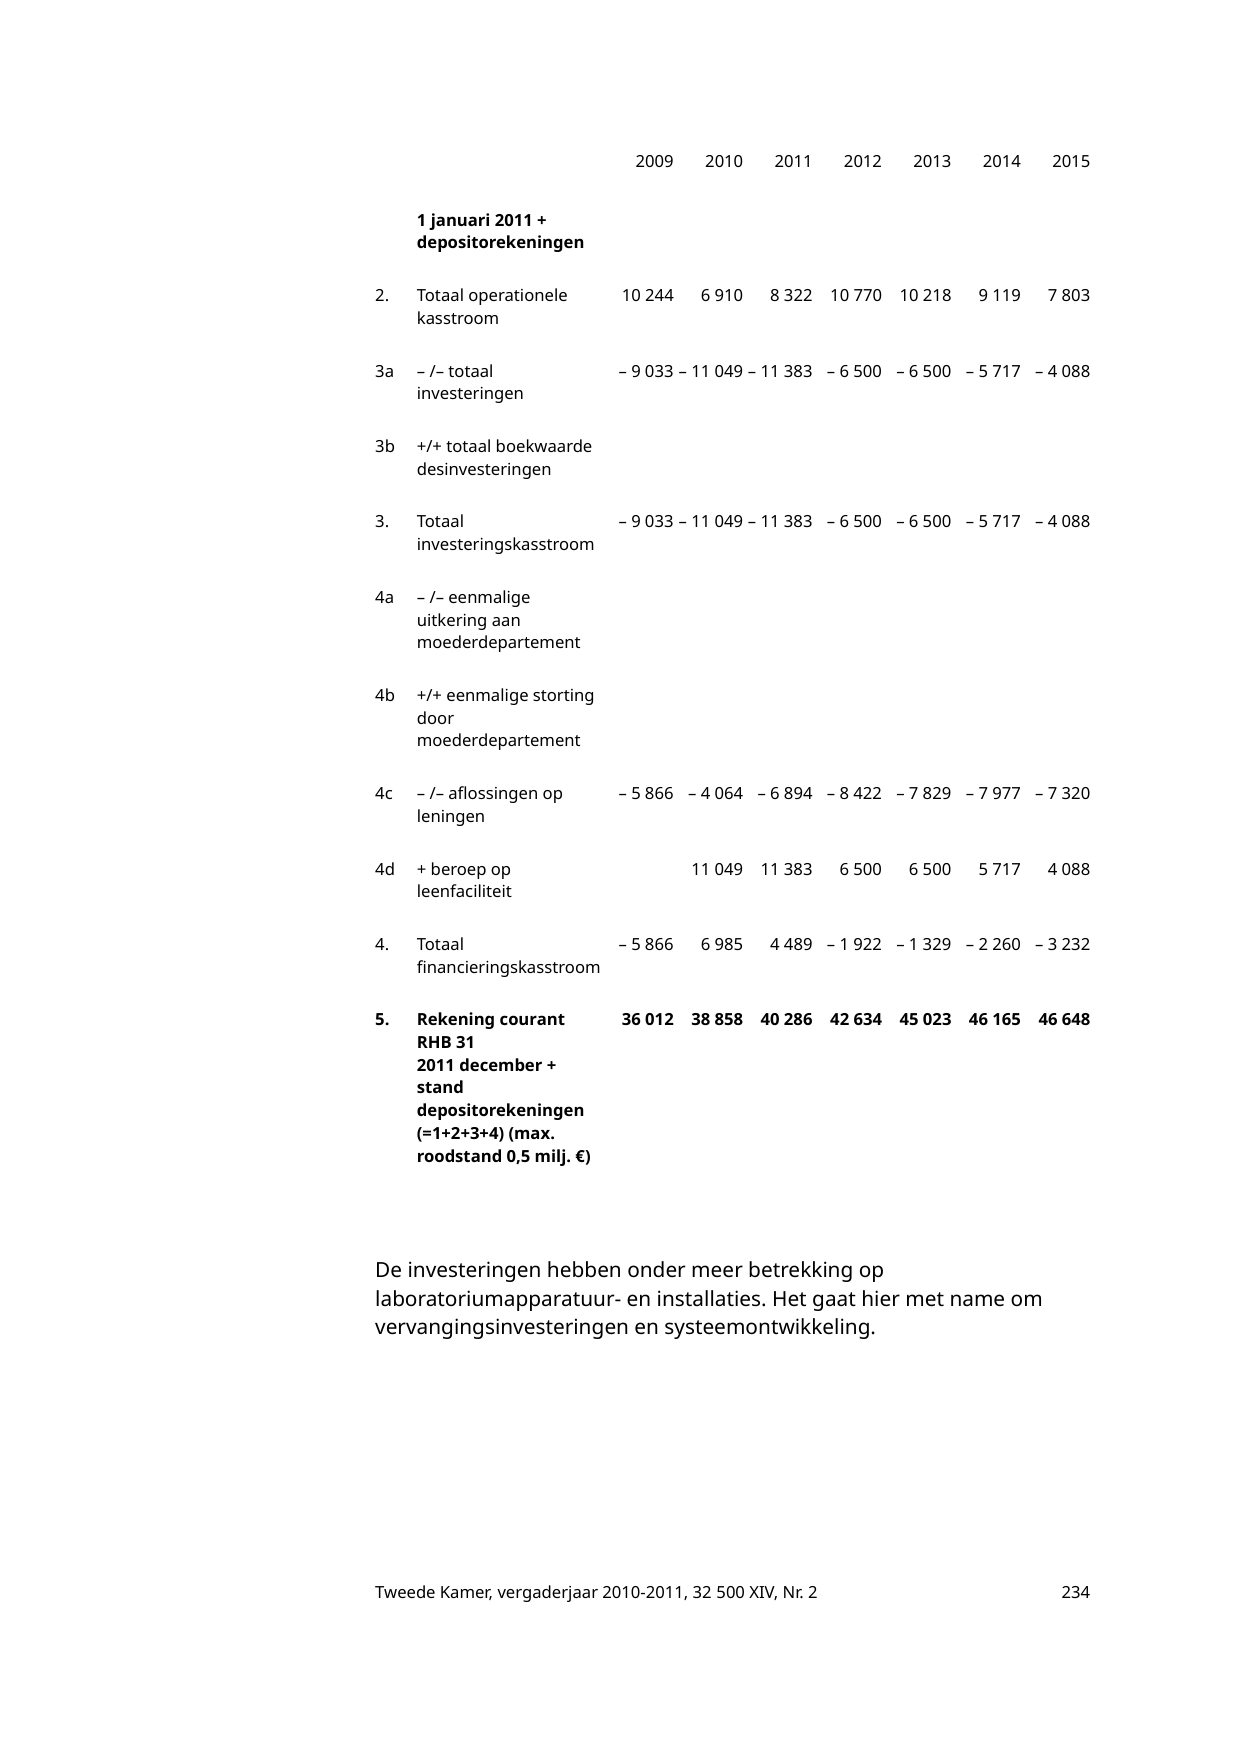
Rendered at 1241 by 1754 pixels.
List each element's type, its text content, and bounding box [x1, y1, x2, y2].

table_cell 46 648 [1021, 1008, 1090, 1197]
table_cell [951, 684, 1021, 782]
table_cell – 11 049 [674, 510, 743, 586]
table_cell – 7 829 [882, 782, 951, 857]
table_cell – 7 320 [1021, 782, 1090, 857]
table_cell 3b [375, 435, 417, 510]
table_cell [812, 435, 882, 510]
table_cell 42 634 [812, 1008, 882, 1197]
table_cell + beroep op leenfaciliteit [417, 857, 604, 933]
table_cell 4b [375, 684, 417, 782]
table_cell 8 322 [743, 284, 812, 359]
table_cell – 6 500 [882, 510, 951, 586]
table_cell [812, 684, 882, 782]
table_cell [882, 435, 951, 510]
table_cell – 6 500 [882, 359, 951, 435]
table_cell [674, 209, 743, 284]
table_cell 45 023 [882, 1008, 951, 1197]
table_cell – 6 500 [812, 510, 882, 586]
table_cell – 11 383 [743, 510, 812, 586]
table_cell [1021, 586, 1090, 684]
table_cell – 9 033 [604, 359, 673, 435]
table_cell 9 119 [951, 284, 1021, 359]
table_cell [674, 435, 743, 510]
table_cell 6 985 [674, 933, 743, 1008]
table_cell 3a [375, 359, 417, 435]
table_cell Totaal investeringskasstroom [417, 510, 604, 586]
table_cell 7 803 [1021, 284, 1090, 359]
table_cell – 4 088 [1021, 359, 1090, 435]
table_cell 11 049 [674, 857, 743, 933]
table_cell [1021, 435, 1090, 510]
table_cell – 1 329 [882, 933, 951, 1008]
table_cell [951, 209, 1021, 284]
table_cell 4c [375, 782, 417, 857]
table_cell – /– eenmalige uitkering aan moederdepartement [417, 586, 604, 684]
table_cell [882, 209, 951, 284]
table_cell 10 770 [812, 284, 882, 359]
table_cell [812, 586, 882, 684]
table_cell [1021, 684, 1090, 782]
table_cell 10 244 [604, 284, 673, 359]
table_cell – /– aflossingen op leningen [417, 782, 604, 857]
table_cell [951, 586, 1021, 684]
table_cell [674, 586, 743, 684]
table_cell – 6 500 [812, 359, 882, 435]
table_cell – 6 894 [743, 782, 812, 857]
table_cell [604, 435, 673, 510]
table_cell – 5 866 [604, 782, 673, 857]
table_cell 2. [375, 284, 417, 359]
table_cell [951, 435, 1021, 510]
table_cell [743, 435, 812, 510]
table_cell – 4 064 [674, 782, 743, 857]
table_cell – /– totaal investeringen [417, 359, 604, 435]
table_cell [674, 684, 743, 782]
table_header [375, 150, 417, 208]
table_cell – 5 866 [604, 933, 673, 1008]
table_cell – 5 717 [951, 359, 1021, 435]
table_cell – 8 422 [812, 782, 882, 857]
table_cell +/+ eenmalige storting door moederdepartement [417, 684, 604, 782]
table_header [417, 150, 604, 208]
table_cell 5 717 [951, 857, 1021, 933]
table_cell – 2 260 [951, 933, 1021, 1008]
table_header 2015 [1021, 150, 1090, 208]
table_cell 4. [375, 933, 417, 1008]
table_cell – 9 033 [604, 510, 673, 586]
table_cell Totaal financieringskasstroom [417, 933, 604, 1008]
table_cell 11 383 [743, 857, 812, 933]
table_cell Rekening courant RHB 31 2011 december + stand depositorekeningen (=1+2+3+4) (max. roodstand 0,5 milj. €) [417, 1008, 604, 1197]
table_cell 6 910 [674, 284, 743, 359]
table_cell [743, 209, 812, 284]
table_cell – 3 232 [1021, 933, 1090, 1008]
table_cell [882, 684, 951, 782]
table_cell 4 088 [1021, 857, 1090, 933]
table_cell 6 500 [812, 857, 882, 933]
table_cell [812, 209, 882, 284]
table_cell [604, 857, 673, 933]
table_cell Totaal operationele kasstroom [417, 284, 604, 359]
table_header 2012 [812, 150, 882, 208]
table_cell – 5 717 [951, 510, 1021, 586]
table_cell +/+ totaal boekwaarde desinvesteringen [417, 435, 604, 510]
table_cell 6 500 [882, 857, 951, 933]
table_cell [743, 586, 812, 684]
table_header 2009 [604, 150, 673, 208]
table_cell – 4 088 [1021, 510, 1090, 586]
table_cell [604, 684, 673, 782]
table_cell [375, 209, 417, 284]
table_cell 40 286 [743, 1008, 812, 1197]
table_cell [743, 684, 812, 782]
table_cell – 1 922 [812, 933, 882, 1008]
text De investeringen hebben onder meer betrekking op laboratoriumapparatuur- en installaties. Het gaat hier met name om vervangingsinvesteringen en systeemontwikkeling. [375, 1255, 1090, 1341]
table_cell 38 858 [674, 1008, 743, 1197]
table_header 2014 [951, 150, 1021, 208]
table_cell 36 012 [604, 1008, 673, 1197]
table_cell 3. [375, 510, 417, 586]
table_header 2010 [674, 150, 743, 208]
table_cell [882, 586, 951, 684]
table_cell 46 165 [951, 1008, 1021, 1197]
table_cell – 11 049 [674, 359, 743, 435]
table_cell – 7 977 [951, 782, 1021, 857]
table_cell 4a [375, 586, 417, 684]
table_cell [1021, 209, 1090, 284]
table_cell 10 218 [882, 284, 951, 359]
table_header 2011 [743, 150, 812, 208]
table_cell 5. [375, 1008, 417, 1197]
table_cell [604, 586, 673, 684]
table_cell 4d [375, 857, 417, 933]
table_cell 4 489 [743, 933, 812, 1008]
table_cell – 11 383 [743, 359, 812, 435]
table_cell [604, 209, 673, 284]
table_cell 1 januari 2011 + depositorekeningen [417, 209, 604, 284]
table_header 2013 [882, 150, 951, 208]
